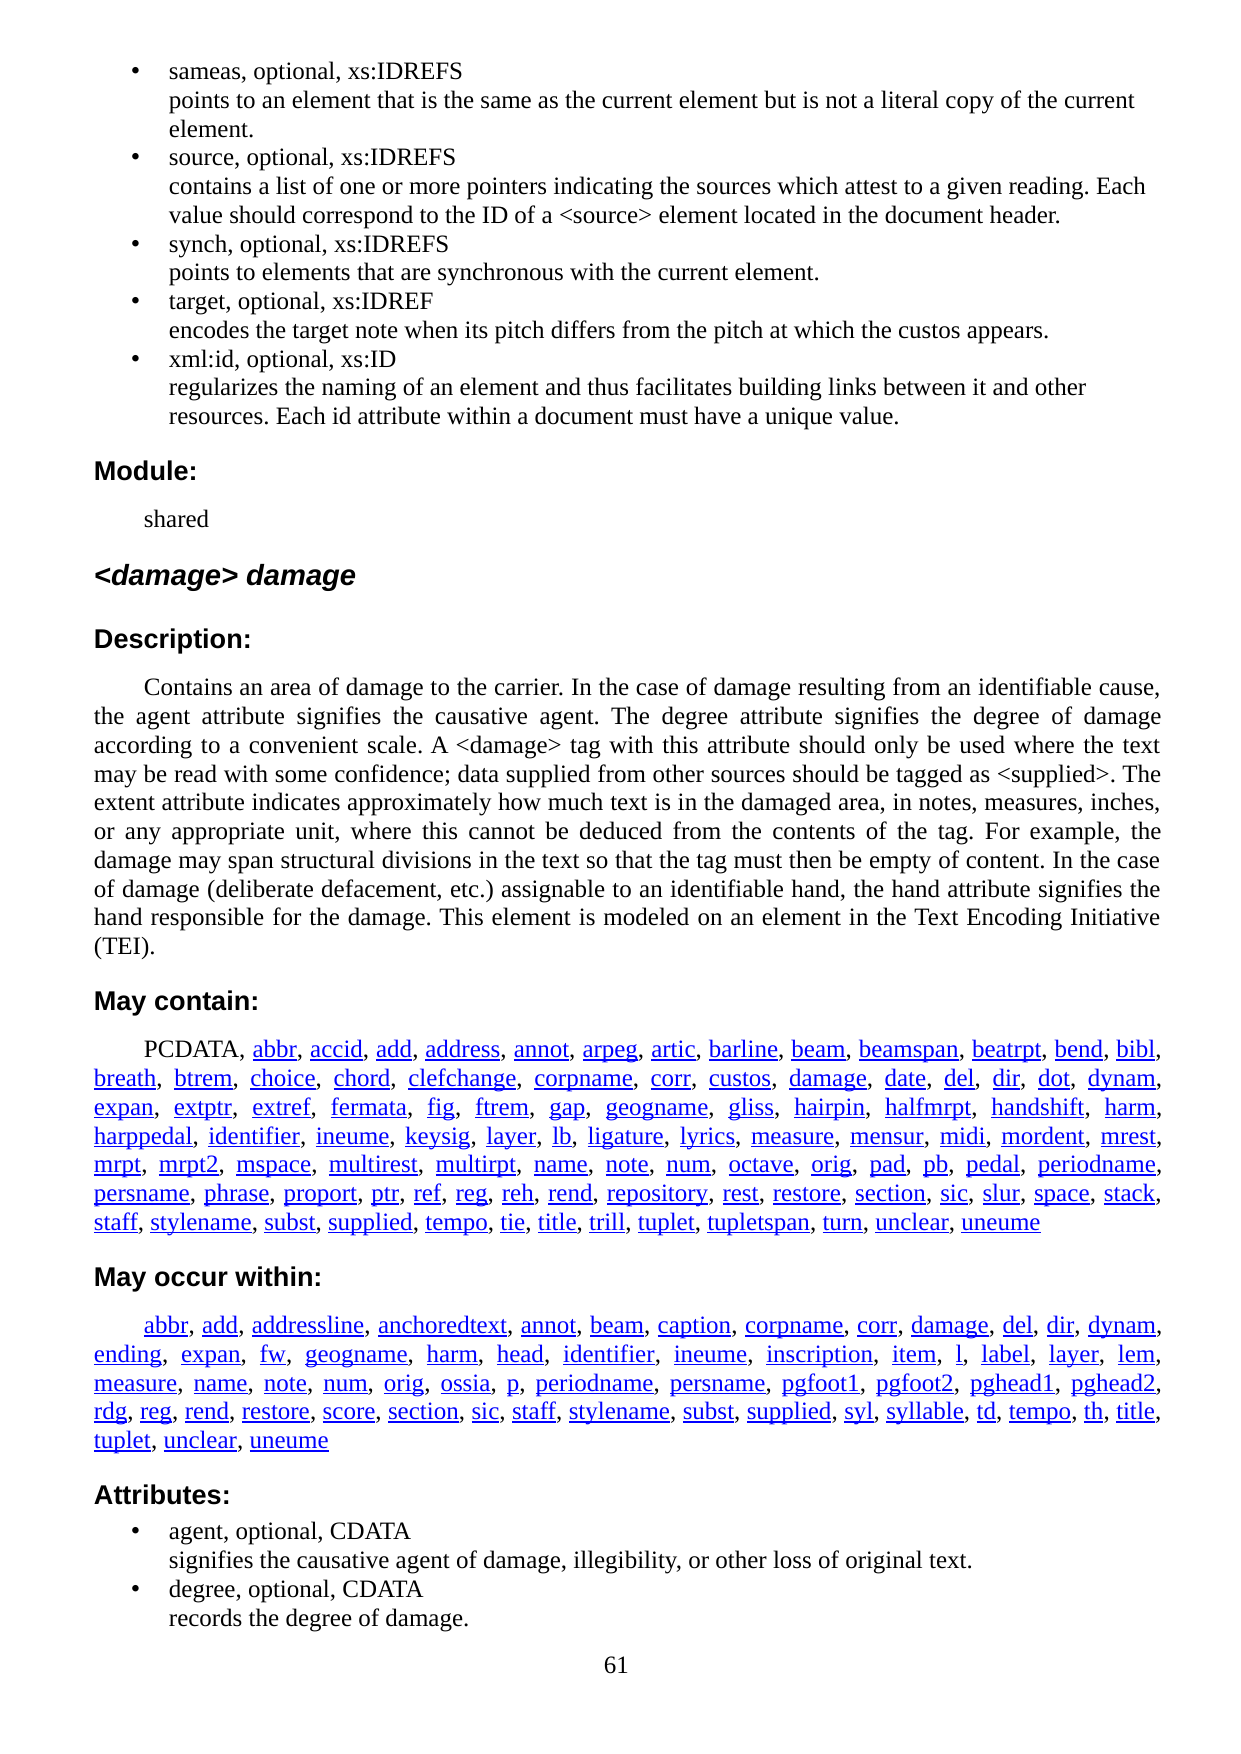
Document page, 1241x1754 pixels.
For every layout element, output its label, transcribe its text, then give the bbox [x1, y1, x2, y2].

list agent, optional, CDATA signifies the causative agent of damage, illegibility, or other loss of original text. [131, 1516, 1162, 1574]
list target, optional, xs:IDREF encodes the target note when its pitch differs from the pitch at which the custos appears. [131, 286, 1162, 344]
list xml:id, optional, xs:ID regularizes the naming of an element and thus facilitates building links between it and other resources. Each id attribute within a document must have a unique value. [131, 344, 1162, 430]
list synch, optional, xs:IDREFS points to elements that are synchronous with the current element. [131, 229, 1162, 286]
subtitle May contain: [94, 985, 1162, 1016]
list sameas, optional, xs:IDREFS points to an element that is the same as the current element but is not a literal copy of the current element. [131, 56, 1162, 142]
text Contains an area of damage to the carrier. In the case of damage resulting from an identifiable cause, the agent attribute signifies the causative agent. The degree attribute signifies the degree of damage according to a convenient scale. A <damage> tag with this attribute should only be used where the text may be read with some confidence; data supplied from other sources should be tagged as <supplied>. The extent attribute indicates approximately how much text is in the damaged area, in notes, measures, inches, or any appropriate unit, where this cannot be deduced from the contents of the tag. For example, the damage may span structural divisions in the text so that the tag must then be empty of content. In the case of damage (deliberate defacement, etc.) assignable to an identifiable hand, the hand attribute signifies the hand responsible for the damage. This element is modeled on an element in the Text Encoding Initiative (TEI). [94, 672, 1162, 960]
text PCDATA, abbr, accid, add, address, annot, arpeg, artic, barline, beam, beamspan, beatrpt, bend, bibl, breath, btrem, choice, chord, clefchange, corpname, corr, custos, damage, date, del, dir, dot, dynam, expan, extptr, extref, fermata, fig, ftrem, gap, geogname, gliss, hairpin, halfmrpt, handshift, harm, harppedal, identifier, ineume, keysig, layer, lb, ligature, lyrics, measure, mensur, midi, mordent, mrest, mrpt, mrpt2, mspace, multirest, multirpt, name, note, num, octave, orig, pad, pb, pedal, periodname, persname, phrase, proport, ptr, ref, reg, reh, rend, repository, rest, restore, section, sic, slur, space, stack, staff, stylename, subst, supplied, tempo, tie, title, trill, tuplet, tupletspan, turn, unclear, uneume [94, 1034, 1162, 1236]
subtitle Attributes: [94, 1479, 1162, 1510]
list degree, optional, CDATA records the degree of damage. [131, 1574, 1162, 1631]
subtitle <damage> damage [94, 558, 1162, 592]
subtitle Description: [94, 623, 1162, 654]
text abbr, add, addressline, anchoredtext, annot, beam, caption, corpname, corr, damage, del, dir, dynam, ending, expan, fw, geogname, harm, head, identifier, ineume, inscription, item, l, label, layer, lem, measure, name, note, num, orig, ossia, p, periodname, persname, pgfoot1, pgfoot2, pghead1, pghead2, rdg, reg, rend, restore, score, section, sic, staff, stylename, subst, supplied, syl, syllable, td, tempo, th, title, tuplet, unclear, uneume [94, 1310, 1162, 1454]
subtitle Module: [94, 455, 1162, 486]
list source, optional, xs:IDREFS contains a list of one or more pointers indicating the sources which attest to a given reading. Each value should correspond to the ID of a <source> element located in the document header. [131, 142, 1162, 229]
subtitle May occur within: [94, 1261, 1162, 1292]
text shared [94, 504, 1162, 533]
